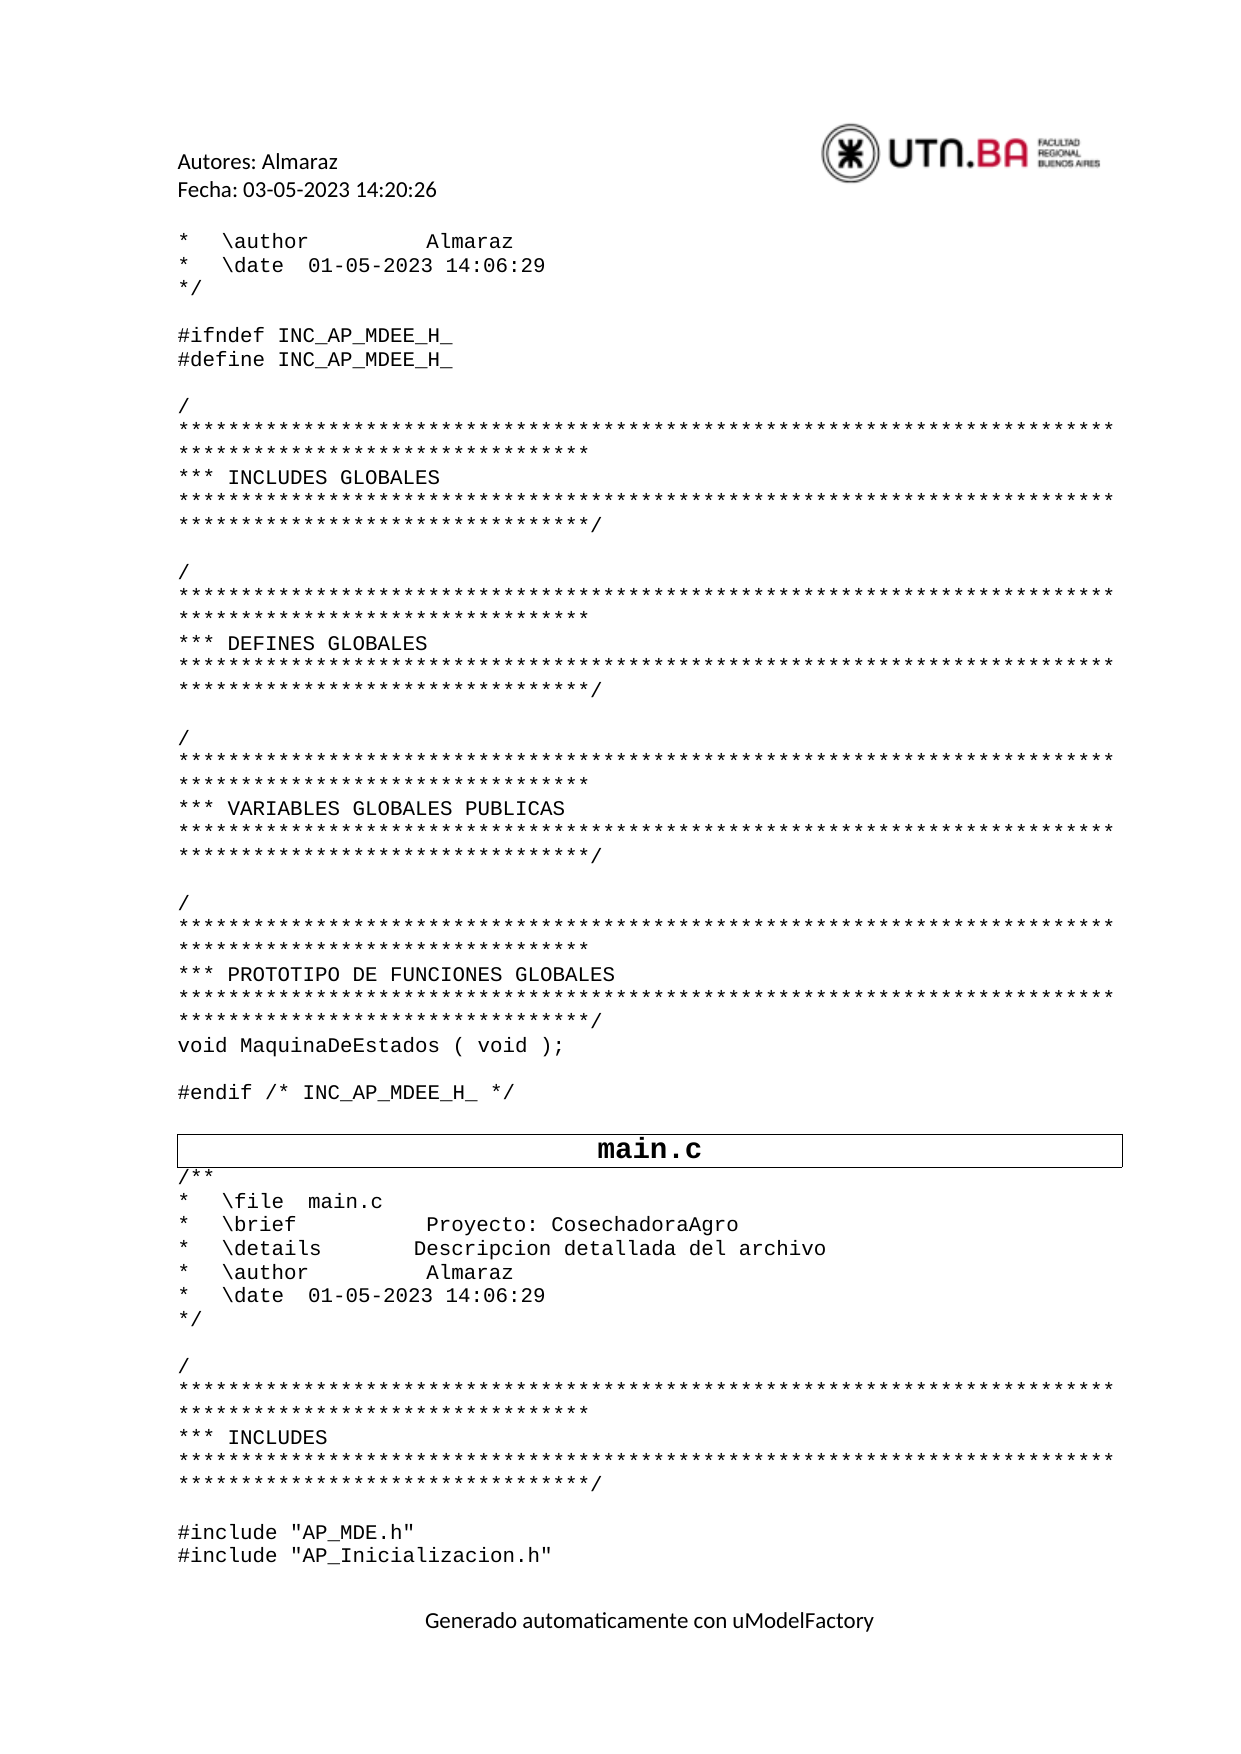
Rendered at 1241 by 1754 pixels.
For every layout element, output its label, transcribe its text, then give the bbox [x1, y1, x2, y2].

text */ [177, 278, 1122, 302]
table_header main.c [178, 1135, 1122, 1167]
text * \date 01-05-2023 14:06:29 [177, 254, 1122, 278]
text /************************************************************************************************************ [177, 893, 1122, 964]
text /************************************************************************************************************ [177, 396, 1122, 467]
text ************************************************************************************************************/ [177, 1451, 1122, 1498]
text * \file main.c [177, 1191, 1122, 1214]
text * \date 01-05-2023 14:06:29 [177, 1285, 1122, 1309]
text #ifndef INC_AP_MDEE_H_ [177, 326, 1122, 349]
text *** DEFINES GLOBALES [177, 633, 1122, 657]
text *** INCLUDES GLOBALES [177, 467, 1122, 491]
text *** VARIABLES GLOBALES PUBLICAS [177, 798, 1122, 822]
text ************************************************************************************************************/ [177, 988, 1122, 1035]
text *** PROTOTIPO DE FUNCIONES GLOBALES [177, 964, 1122, 988]
text #endif /* INC_AP_MDEE_H_ */ [177, 1082, 1122, 1106]
text ************************************************************************************************************/ [177, 822, 1122, 869]
text * \brief Proyecto: CosechadoraAgro [177, 1214, 1122, 1238]
text #define INC_AP_MDEE_H_ [177, 349, 1122, 373]
picture [809, 118, 1122, 189]
text /** [177, 1168, 1122, 1191]
text ************************************************************************************************************/ [177, 491, 1122, 538]
text * \author Almaraz [177, 231, 1122, 254]
text /************************************************************************************************************ [177, 727, 1122, 798]
text #include "AP_Inicializacion.h" [177, 1545, 1122, 1569]
text *** INCLUDES [177, 1427, 1122, 1451]
text * \author Almaraz [177, 1262, 1122, 1285]
text void MaquinaDeEstados ( void ); [177, 1035, 1122, 1058]
text /************************************************************************************************************ [177, 562, 1122, 633]
text #include "AP_MDE.h" [177, 1522, 1122, 1545]
text /************************************************************************************************************ [177, 1356, 1122, 1427]
text */ [177, 1309, 1122, 1333]
text ************************************************************************************************************/ [177, 657, 1122, 704]
text * \details Descripcion detallada del archivo [177, 1238, 1122, 1262]
